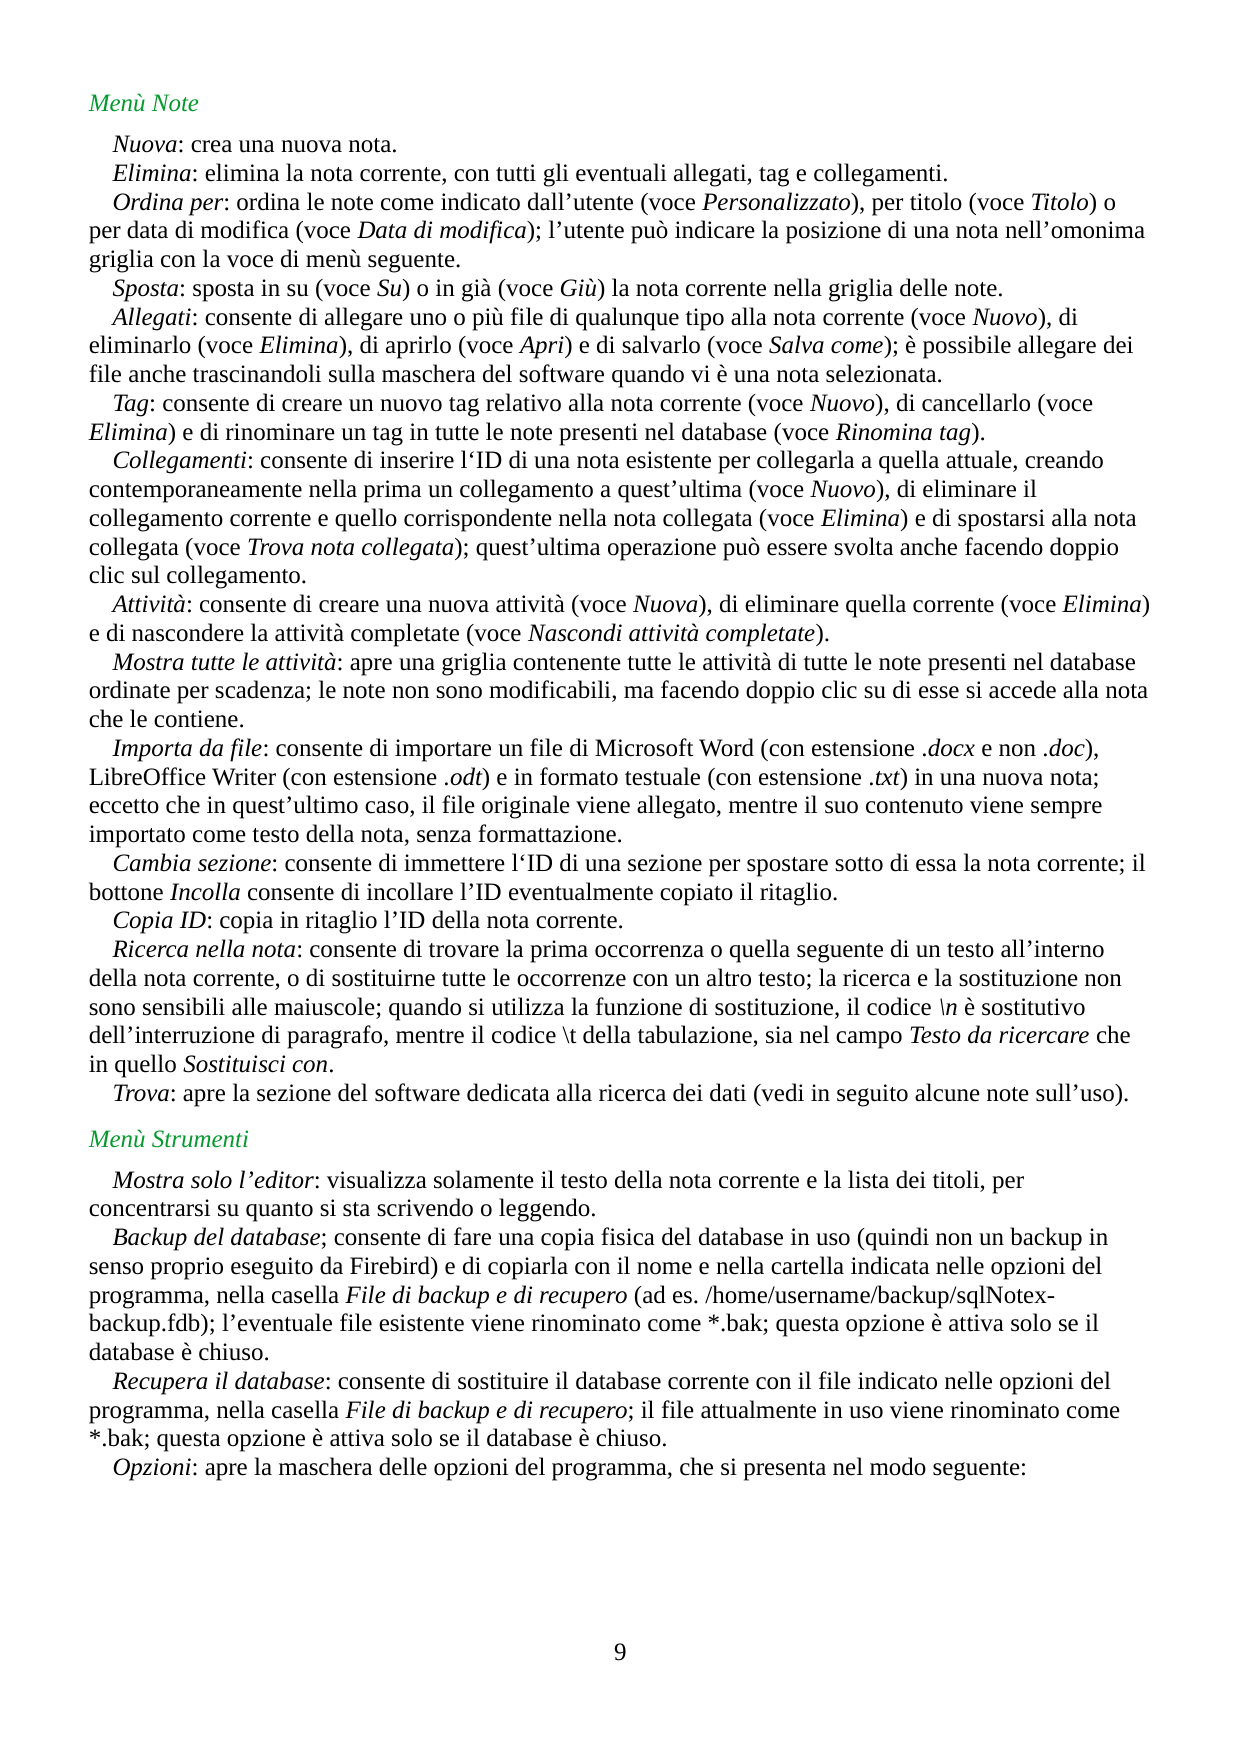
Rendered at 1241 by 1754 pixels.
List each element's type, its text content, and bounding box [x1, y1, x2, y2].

text Sposta: sposta in su (voce Su) o in già (voce Giù) la nota corrente nella griglia delle note. [88, 273, 1152, 302]
text Attività: consente di creare una nuova attività (voce Nuova), di eliminare quella corrente (voce Elimina) e di nascondere la attività completate (voce Nascondi attività completate). [88, 589, 1152, 647]
text Collegamenti: consente di inserire l‘ID di una nota esistente per collegarla a quella attuale, creando contemporaneamente nella prima un collegamento a quest’ultima (voce Nuovo), di eliminare il collegamento corrente e quello corrispondente nella nota collegata (voce Elimina) e di spostarsi alla nota collegata (voce Trova nota collegata); quest’ultima operazione può essere svolta anche facendo doppio clic sul collegamento. [88, 445, 1152, 589]
text Cambia sezione: consente di immettere l‘ID di una sezione per spostare sotto di essa la nota corrente; il bottone Incolla consente di incollare l’ID eventualmente copiato il ritaglio. [88, 848, 1152, 905]
text Copia ID: copia in ritaglio l’ID della nota corrente. [88, 905, 1152, 934]
text Opzioni: apre la maschera delle opzioni del programma, che si presenta nel modo seguente: [88, 1452, 1152, 1481]
subtitle Menù Note [88, 88, 1152, 117]
text Mostra solo l’editor: visualizza solamente il testo della nota corrente e la lista dei titoli, per concentrarsi su quanto si sta scrivendo o leggendo. [88, 1165, 1152, 1222]
text Elimina: elimina la nota corrente, con tutti gli eventuali allegati, tag e collegamenti. [88, 158, 1152, 187]
text Recupera il database: consente di sostituire il database corrente con il file indicato nelle opzioni del programma, nella casella File di backup e di recupero; il file attualmente in uso viene rinominato come *.bak; questa opzione è attiva solo se il database è chiuso. [88, 1366, 1152, 1452]
text Importa da file: consente di importare un file di Microsoft Word (con estensione .docx e non .doc), LibreOffice Writer (con estensione .odt) e in formato testuale (con estensione .txt) in una nuova nota; eccetto che in quest’ultimo caso, il file originale viene allegato, mentre il suo contenuto viene sempre importato come testo della nota, senza formattazione. [88, 733, 1152, 848]
text Ordina per: ordina le note come indicato dall’utente (voce Personalizzato), per titolo (voce Titolo) o per data di modifica (voce Data di modifica); l’utente può indicare la posizione di una nota nell’omonima griglia con la voce di menù seguente. [88, 187, 1152, 273]
text Nuova: crea una nuova nota. [88, 129, 1152, 158]
text Allegati: consente di allegare uno o più file di qualunque tipo alla nota corrente (voce Nuovo), di eliminarlo (voce Elimina), di aprirlo (voce Apri) e di salvarlo (voce Salva come); è possibile allegare dei file anche trascinandoli sulla maschera del software quando vi è una nota selezionata. [88, 302, 1152, 388]
text Trova: apre la sezione del software dedicata alla ricerca dei dati (vedi in seguito alcune note sull’uso). [88, 1078, 1152, 1107]
text Backup del database; consente di fare una copia fisica del database in uso (quindi non un backup in senso proprio eseguito da Firebird) e di copiarla con il nome e nella cartella indicata nelle opzioni del programma, nella casella File di backup e di recupero (ad es. /home/username/backup/sqlNotex-backup.fdb); l’eventuale file esistente viene rinominato come *.bak; questa opzione è attiva solo se il database è chiuso. [88, 1222, 1152, 1366]
text Mostra tutte le attività: apre una griglia contenente tutte le attività di tutte le note presenti nel database ordinate per scadenza; le note non sono modificabili, ma facendo doppio clic su di esse si accede alla nota che le contiene. [88, 647, 1152, 733]
subtitle Menù Strumenti [88, 1124, 1152, 1153]
text Ricerca nella nota: consente di trovare la prima occorrenza o quella seguente di un testo all’interno della nota corrente, o di sostituirne tutte le occorrenze con un altro testo; la ricerca e la sostituzione non sono sensibili alle maiuscole; quando si utilizza la funzione di sostituzione, il codice \n è sostitutivo dell’interruzione di paragrafo, mentre il codice \t della tabulazione, sia nel campo Testo da ricercare che in quello Sostituisci con. [88, 934, 1152, 1078]
text Tag: consente di creare un nuovo tag relativo alla nota corrente (voce Nuovo), di cancellarlo (voce Elimina) e di rinominare un tag in tutte le note presenti nel database (voce Rinomina tag). [88, 388, 1152, 445]
